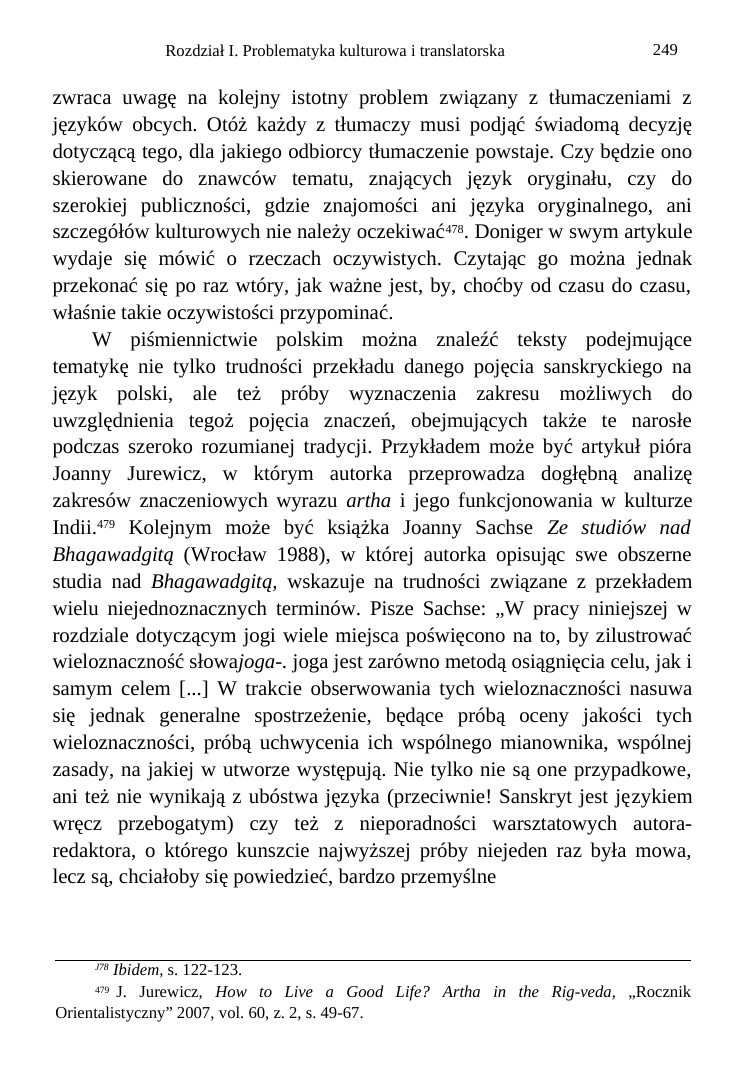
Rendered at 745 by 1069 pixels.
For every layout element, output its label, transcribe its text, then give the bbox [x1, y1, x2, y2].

text 479 J. Jurewicz, How to Live a Good Life? Artha in the Rig-veda, „Rocznik Orientalistyczny” 2007, vol. 60, z. 2, s. 49-67. [55, 982, 691, 1022]
text zwraca uwagę na kolejny istotny problem związany z tłumaczeniami z języków obcych. Otóż każdy z tłumaczy musi podjąć świadomą decyzję dotyczącą tego, dla jakiego odbiorcy tłumaczenie powstaje. Czy będzie ono skierowane do znawców tematu, znających język oryginału, czy do szerokiej publiczności, gdzie znajomości ani języka oryginalnego, ani szczegółów kulturowych nie należy oczekiwać478. Doniger w swym artykule wydaje się mówić o rzeczach oczywistych. Czytając go można jednak przekonać się po raz wtóry, jak ważne jest, by, choćby od czasu do czasu, właśnie takie oczywistości przypominać. [52, 85, 693, 324]
text W piśmiennictwie polskim można znaleźć teksty podejmujące tematykę nie tylko trudności przekładu danego pojęcia sanskryckiego na język polski, ale też próby wyznaczenia zakresu możliwych do uwzględnienia tegoż pojęcia znaczeń, obejmujących także te narosłe podczas szeroko rozumianej tradycji. Przykładem może być artykuł pióra Joanny Jurewicz, w którym autorka przeprowadza dogłębną analizę zakresów znaczeniowych wyrazu artha i jego funkcjonowa­nia w kulturze Indii.479 Kolejnym może być książka Joanny Sachse Ze studiów nad Bhagawadgitą (Wrocław 1988), w której autorka opisując swe obszerne studia nad Bhagawadgitą, wskazuje na trud­ności związane z przekładem wielu niejednoznacznych terminów. Pisze Sachse: „W pracy niniejszej w rozdziale dotyczącym jogi wiele miejsca poświęcono na to, by zilustrować wieloznaczność słowajoga-. joga jest zarówno metodą osiągnięcia celu, jak i samym celem [...] W trakcie obserwowania tych wieloznaczności nasuwa się jednak generalne spostrzeżenie, będące próbą oceny jakości tych wieloznacz­ności, próbą uchwycenia ich wspólnego mianownika, wspólnej zasady, na jakiej w utworze występują. Nie tylko nie są one przypadkowe, ani też nie wynikają z ubóstwa języka (przeciwnie! Sanskryt jest ję­zykiem wręcz przebogatym) czy też z nieporadności warsztatowych autora-redaktora, o którego kunszcie najwyższej próby niejeden raz była mowa, lecz są, chciałoby się powiedzieć, bardzo przemyślne [52, 327, 693, 888]
text J78 Ibidem, s. 122-123. [55, 961, 691, 979]
text 249 [653, 39, 689, 59]
text Rozdział I. Problematyka kulturowa i translatorska [165, 41, 578, 60]
